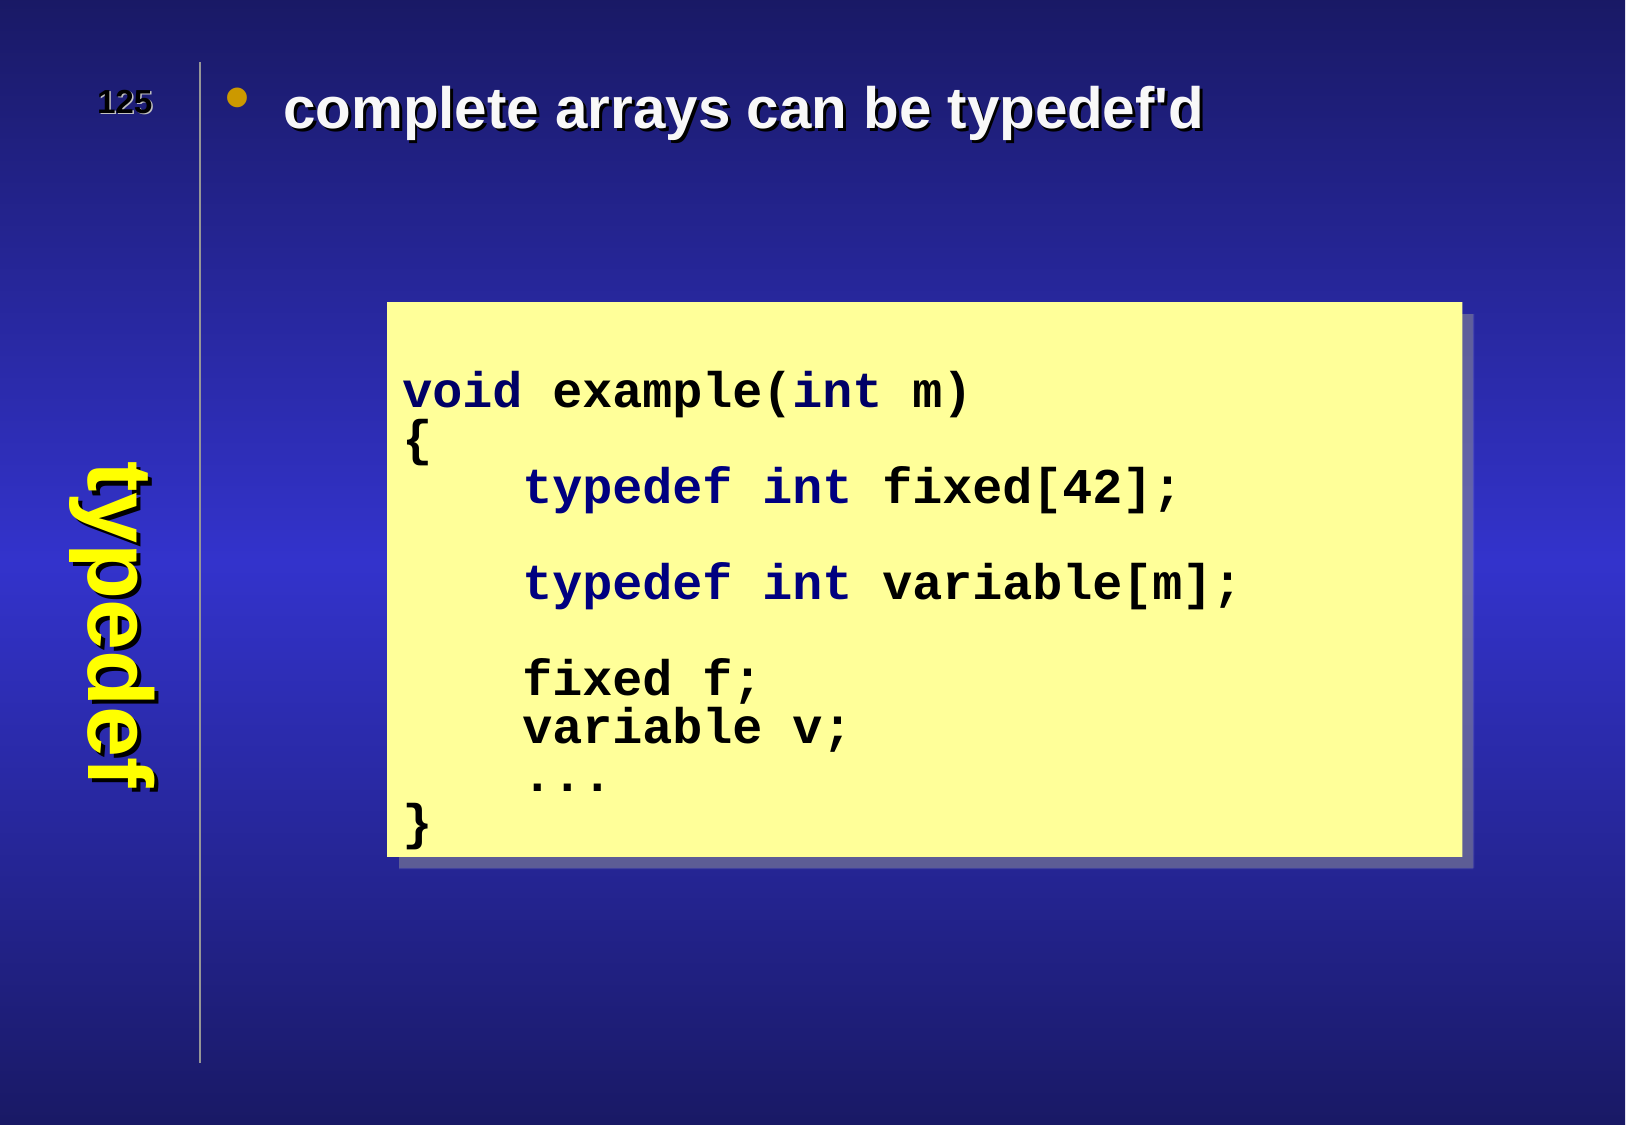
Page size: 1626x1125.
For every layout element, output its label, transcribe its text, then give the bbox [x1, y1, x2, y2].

text_box void example(int m) { typedef int fixed[42]; typedef int variable[m]; fixed f; variable v; ... } [387, 302, 1463, 857]
title typedef [50, 187, 188, 1063]
list complete arrays can be typedef'd [212, 62, 1593, 1063]
